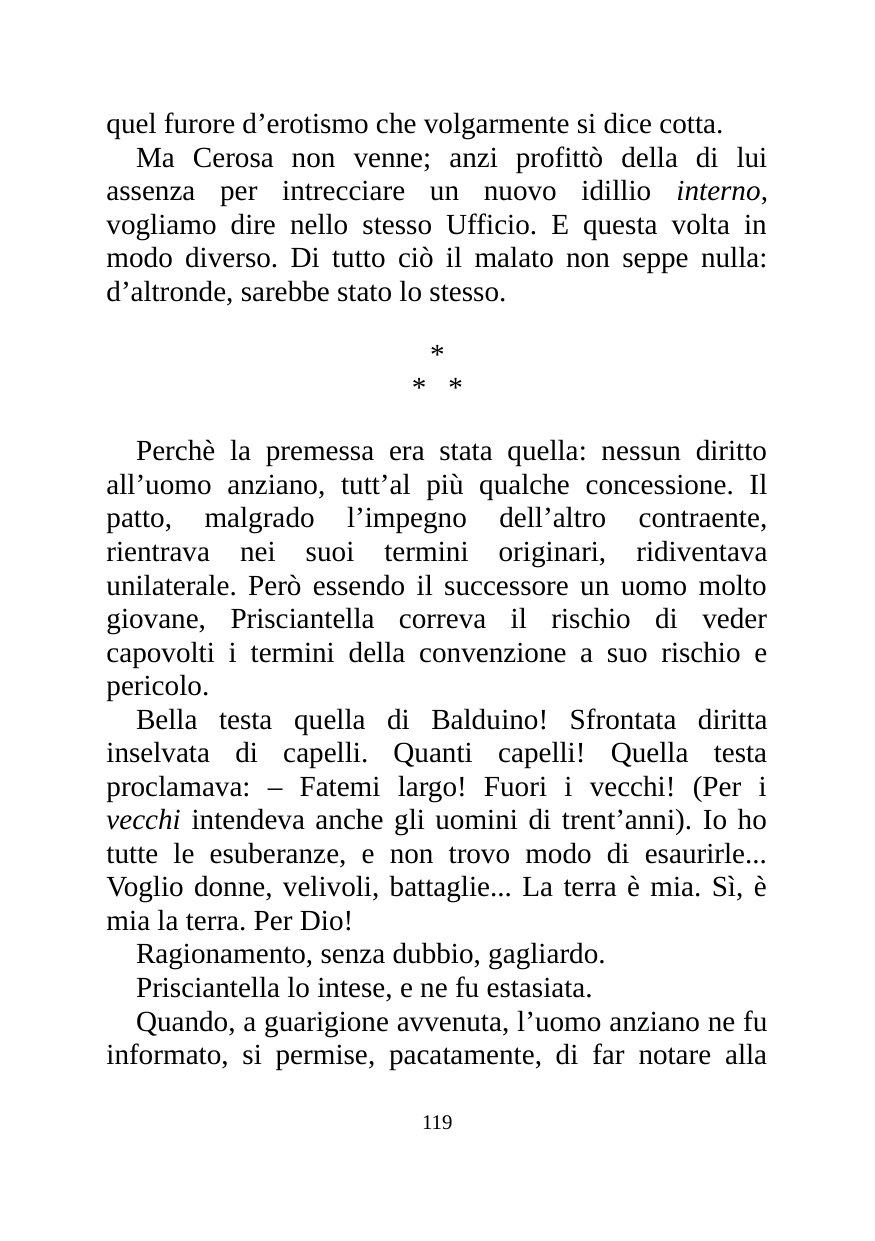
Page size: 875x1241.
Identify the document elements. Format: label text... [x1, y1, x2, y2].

text Ma Cerosa non venne; anzi profittò della di lui assenza per intrecciare un nuovo idillio interno, vogliamo dire nello stesso Ufficio. E questa volta in modo diverso. Di tutto ciò il malato non seppe nulla: d’altronde, sarebbe stato lo stesso. [106, 140, 768, 307]
text Quando, a guarigione avvenuta, l’uomo anziano ne fu informato, si permise, pacatamente, di far notare alla [106, 1004, 768, 1071]
text * * * [106, 337, 768, 404]
text Bella testa quella di Balduino! Sfrontata diritta inselvata di capelli. Quanti capelli! Quella testa proclamava: – Fatemi largo! Fuori i vecchi! (Per i vecchi intendeva anche gli uomini di trent’anni). Io ho tutte le esuberanze, e non trovo modo di esaurirle... Voglio donne, velivoli, battaglie... La terra è mia. Sì, è mia la terra. Per Dio! [106, 702, 768, 937]
text quel furore d’erotismo che volgarmente si dice cotta. [106, 106, 768, 140]
text Prisciantella lo intese, e ne fu estasiata. [106, 970, 768, 1004]
text Ragionamento, senza dubbio, gagliardo. [106, 937, 768, 970]
text Perchè la premessa era stata quella: nessun diritto all’uomo anziano, tutt’al più qualche concessione. Il patto, malgrado l’impegno dell’altro contraente, rientrava nei suoi termini originari, ridiventava unilaterale. Però essendo il successore un uomo molto giovane, Prisciantella correva il rischio di veder capovolti i termini della convenzione a suo rischio e pericolo. [106, 433, 768, 702]
